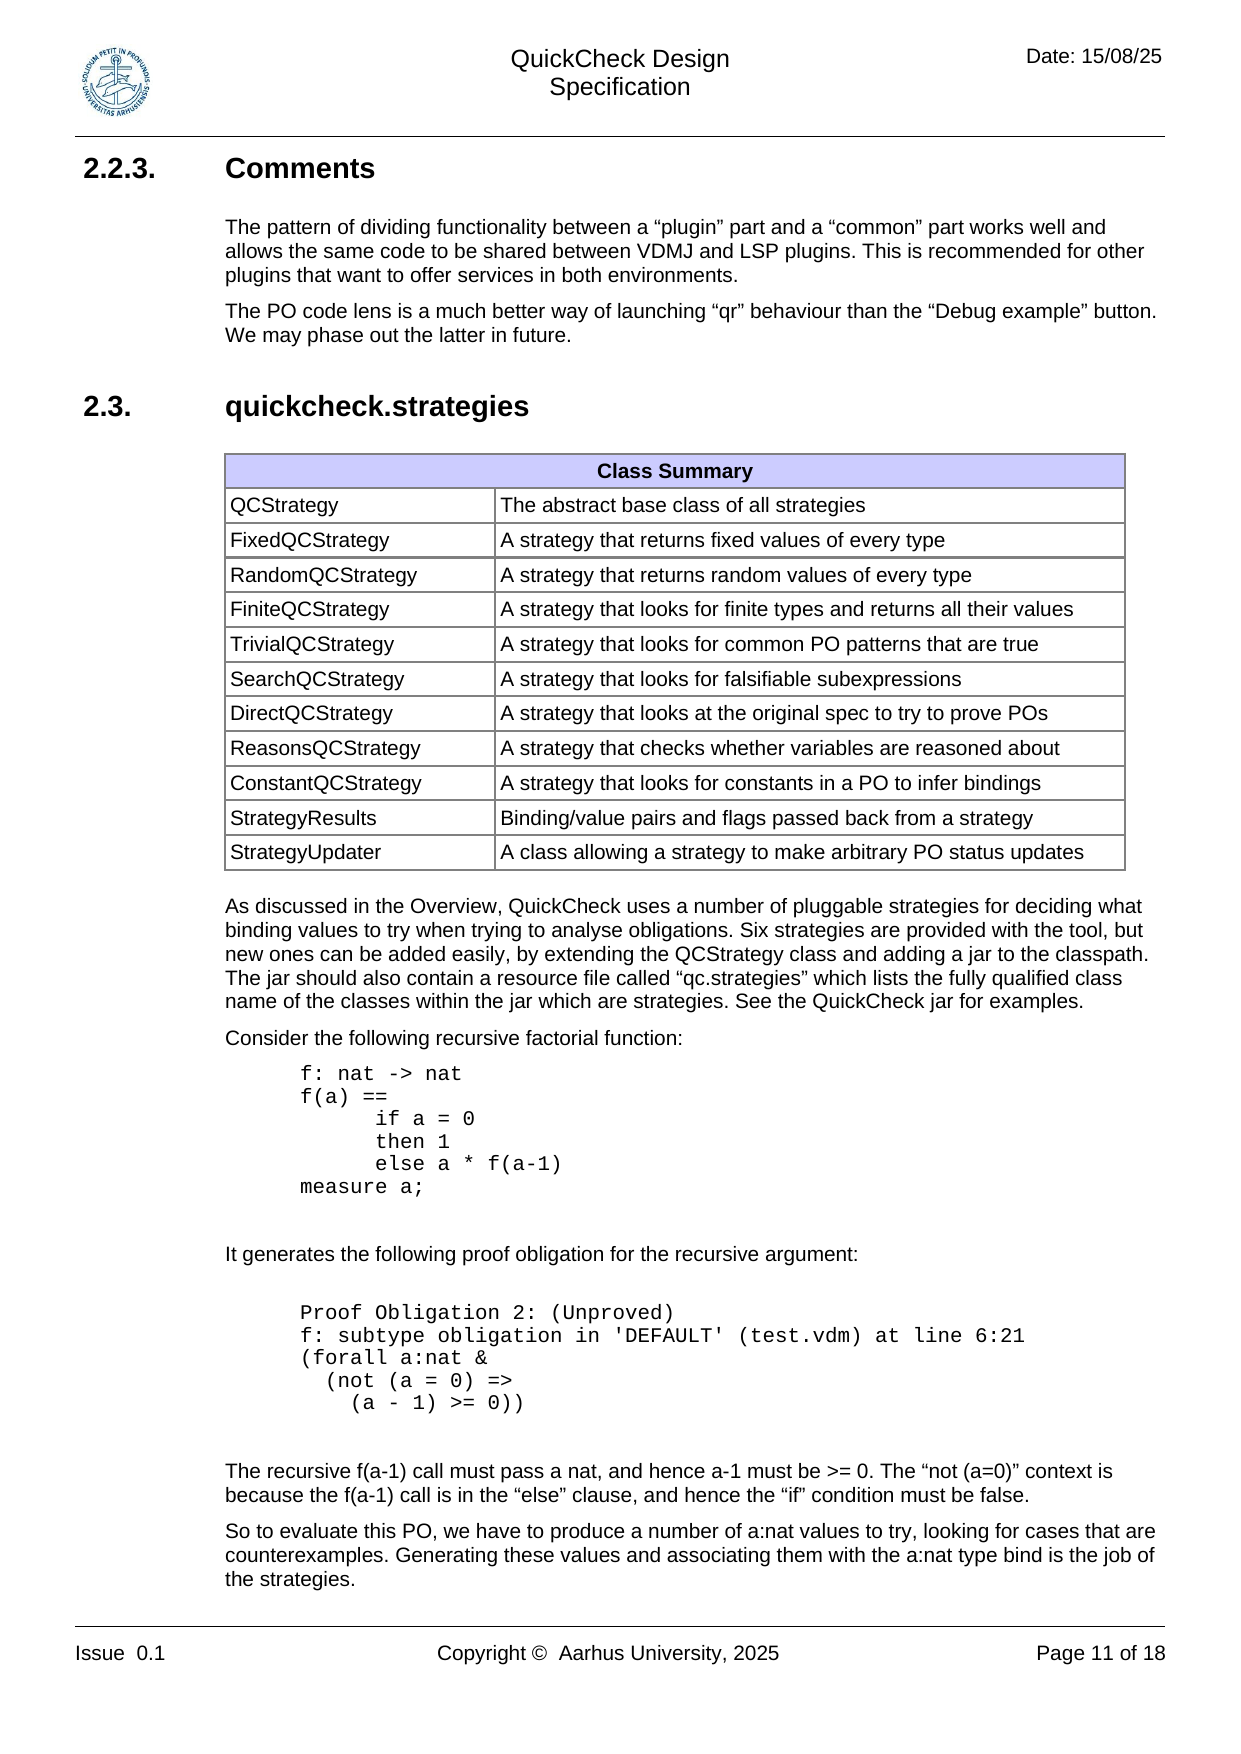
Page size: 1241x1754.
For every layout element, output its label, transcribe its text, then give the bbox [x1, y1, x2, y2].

text measure a; [225, 1175, 1165, 1198]
text f: subtype obligation in 'DEFAULT' (test.vdm) at line 6:21 [225, 1324, 1165, 1347]
text It generates the following proof obligation for the recursive argument: [225, 1243, 1165, 1267]
table_cell Binding/value pairs and flags passed back from a strategy [496, 801, 1124, 834]
table_cell A strategy that looks for finite types and returns all their values [496, 593, 1124, 626]
subtitle quickcheck.strategies [75, 390, 1165, 422]
table_cell A strategy that returns random values of every type [496, 559, 1124, 591]
text Proof Obligation 2: (Unproved) [225, 1302, 1165, 1324]
table_cell ReasonsQCStrategy [226, 732, 494, 764]
table_cell QCStrategy [226, 489, 494, 522]
text (a - 1) >= 0)) [225, 1392, 1165, 1414]
text if a = 0 [225, 1108, 1165, 1130]
text The PO code lens is a much better way of launching “qr” behaviour than the “Debug example” button. We may phase out the latter in future. [225, 299, 1165, 347]
table_cell A strategy that looks for constants in a PO to infer bindings [496, 767, 1124, 799]
text Consider the following recursive factorial function: [225, 1026, 1165, 1050]
table_cell StrategyUpdater [226, 836, 494, 869]
text then 1 [225, 1130, 1165, 1153]
table_cell ConstantQCStrategy [226, 767, 494, 799]
table_cell SearchQCStrategy [226, 663, 494, 695]
table_cell A strategy that looks for common PO patterns that are true [496, 628, 1124, 661]
text (not (a = 0) => [225, 1369, 1165, 1392]
table_cell A strategy that returns fixed values of every type [496, 524, 1124, 556]
table_cell A class allowing a strategy to make arbitrary PO status updates [496, 836, 1124, 869]
table_cell A strategy that looks for falsifiable subexpressions [496, 663, 1124, 695]
subtitle Comments [75, 152, 1165, 185]
text f(a) == [225, 1085, 1165, 1108]
text The pattern of dividing functionality between a “plugin” part and a “common” part works well and allows the same code to be shared between VDMJ and LSP plugins. This is recommended for other plugins that want to offer services in both environments. [225, 215, 1165, 287]
table_cell StrategyResults [226, 801, 494, 834]
table_cell A strategy that looks at the original spec to try to prove POs [496, 697, 1124, 730]
table_cell DirectQCStrategy [226, 697, 494, 730]
text else a * f(a-1) [225, 1153, 1165, 1175]
table_cell RandomQCStrategy [226, 559, 494, 591]
text (forall a:nat & [225, 1347, 1165, 1369]
table_cell TrivialQCStrategy [226, 628, 494, 661]
picture [78, 44, 153, 120]
table_cell FiniteQCStrategy [226, 593, 494, 626]
table_cell FixedQCStrategy [226, 524, 494, 556]
table_cell The abstract base class of all strategies [496, 489, 1124, 522]
text So to evaluate this PO, we have to produce a number of a:nat values to try, looking for cases that are counterexamples. Generating these values and associating them with the a:nat type bind is the job of the strategies. [225, 1519, 1165, 1591]
text The recursive f(a-1) call must pass a nat, and hence a-1 must be >= 0. The “not (a=0)” context is because the f(a-1) call is in the “else” clause, and hence the “if” condition must be false. [225, 1459, 1165, 1507]
text f: nat -> nat [225, 1063, 1165, 1085]
table_cell A strategy that checks whether variables are reasoned about [496, 732, 1124, 764]
table_header Class Summary [226, 455, 1124, 487]
text As discussed in the Overview, QuickCheck uses a number of pluggable strategies for deciding what binding values to try when trying to analyse obligations. Six strategies are provided with the tool, but new ones can be added easily, by extending the QCStrategy class and adding a jar to the classpath. The jar should also contain a resource file called “qc.strategies” which lists the fully qualified class name of the classes within the jar which are strategies. See the QuickCheck jar for examples. [225, 894, 1165, 1014]
